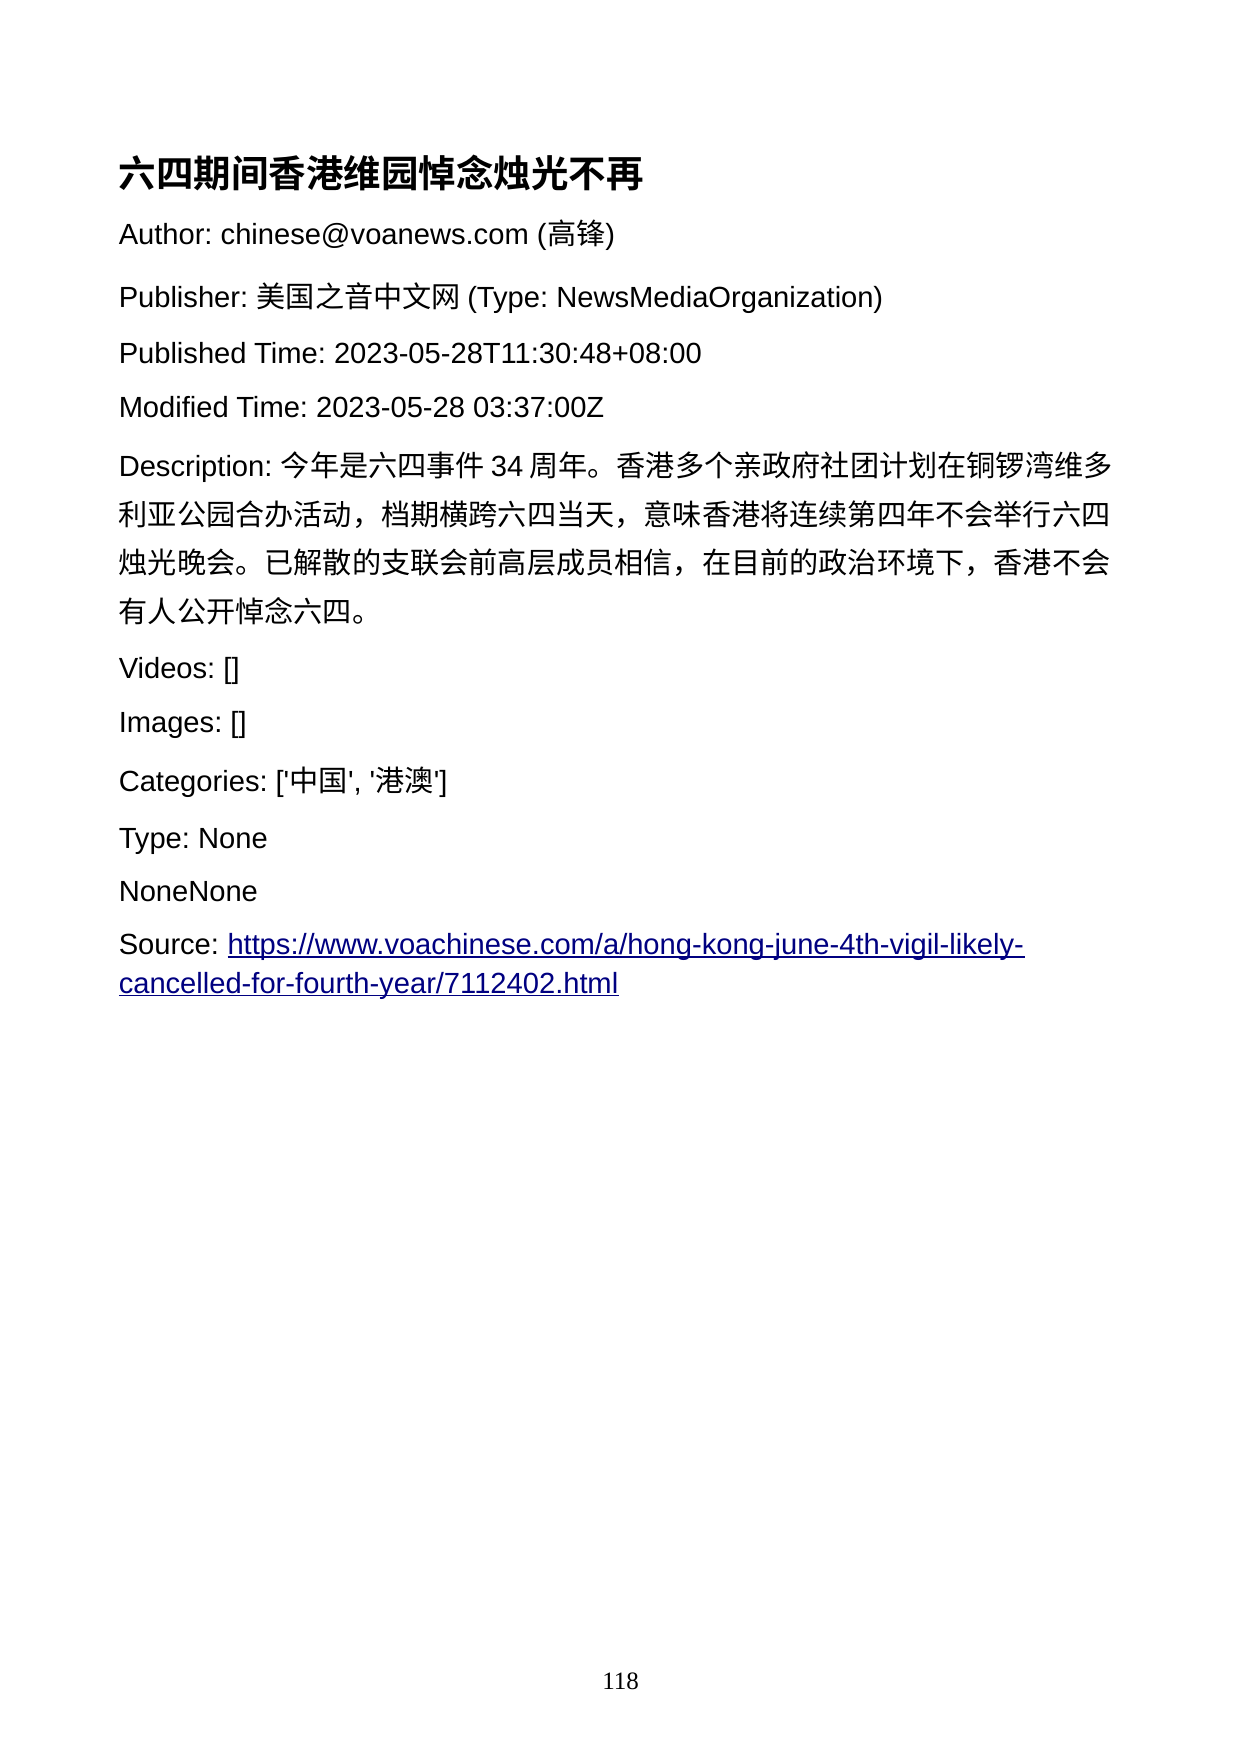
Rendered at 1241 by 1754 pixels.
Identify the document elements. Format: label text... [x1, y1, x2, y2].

text Videos: [] [118, 652, 1122, 685]
subtitle 六四期间香港维园悼念烛光不再 [118, 143, 1122, 198]
text Source: https://www.voachinese.com/a/hong-kong-june-4th-vigil-likely-cancelled-for-fourth-year/7112402.html [118, 927, 1122, 999]
text Type: None [118, 821, 1122, 854]
text Modified Time: 2023-05-28 03:37:00Z [118, 390, 1122, 423]
text Published Time: 2023-05-28T11:30:48+08:00 [118, 337, 1122, 370]
text Publisher: 美国之音中文网 (Type: NewsMediaOrganization) [118, 273, 1122, 316]
text Images: [] [118, 705, 1122, 738]
text Author: chinese@voanews.com (高锋) [118, 210, 1122, 253]
text Categories: ['中国', '港澳'] [118, 758, 1122, 800]
text NoneNone [118, 874, 1122, 908]
text Description: 今年是六四事件34周年。香港多个亲政府社团计划在铜锣湾维多利亚公园合办活动，档期横跨六四当天，意味香港将连续第四年不会举行六四烛光晚会。已解散的支联会前高层成员相信，在目前的政治环境下，香港不会有人公开悼念六四。 [118, 443, 1122, 631]
